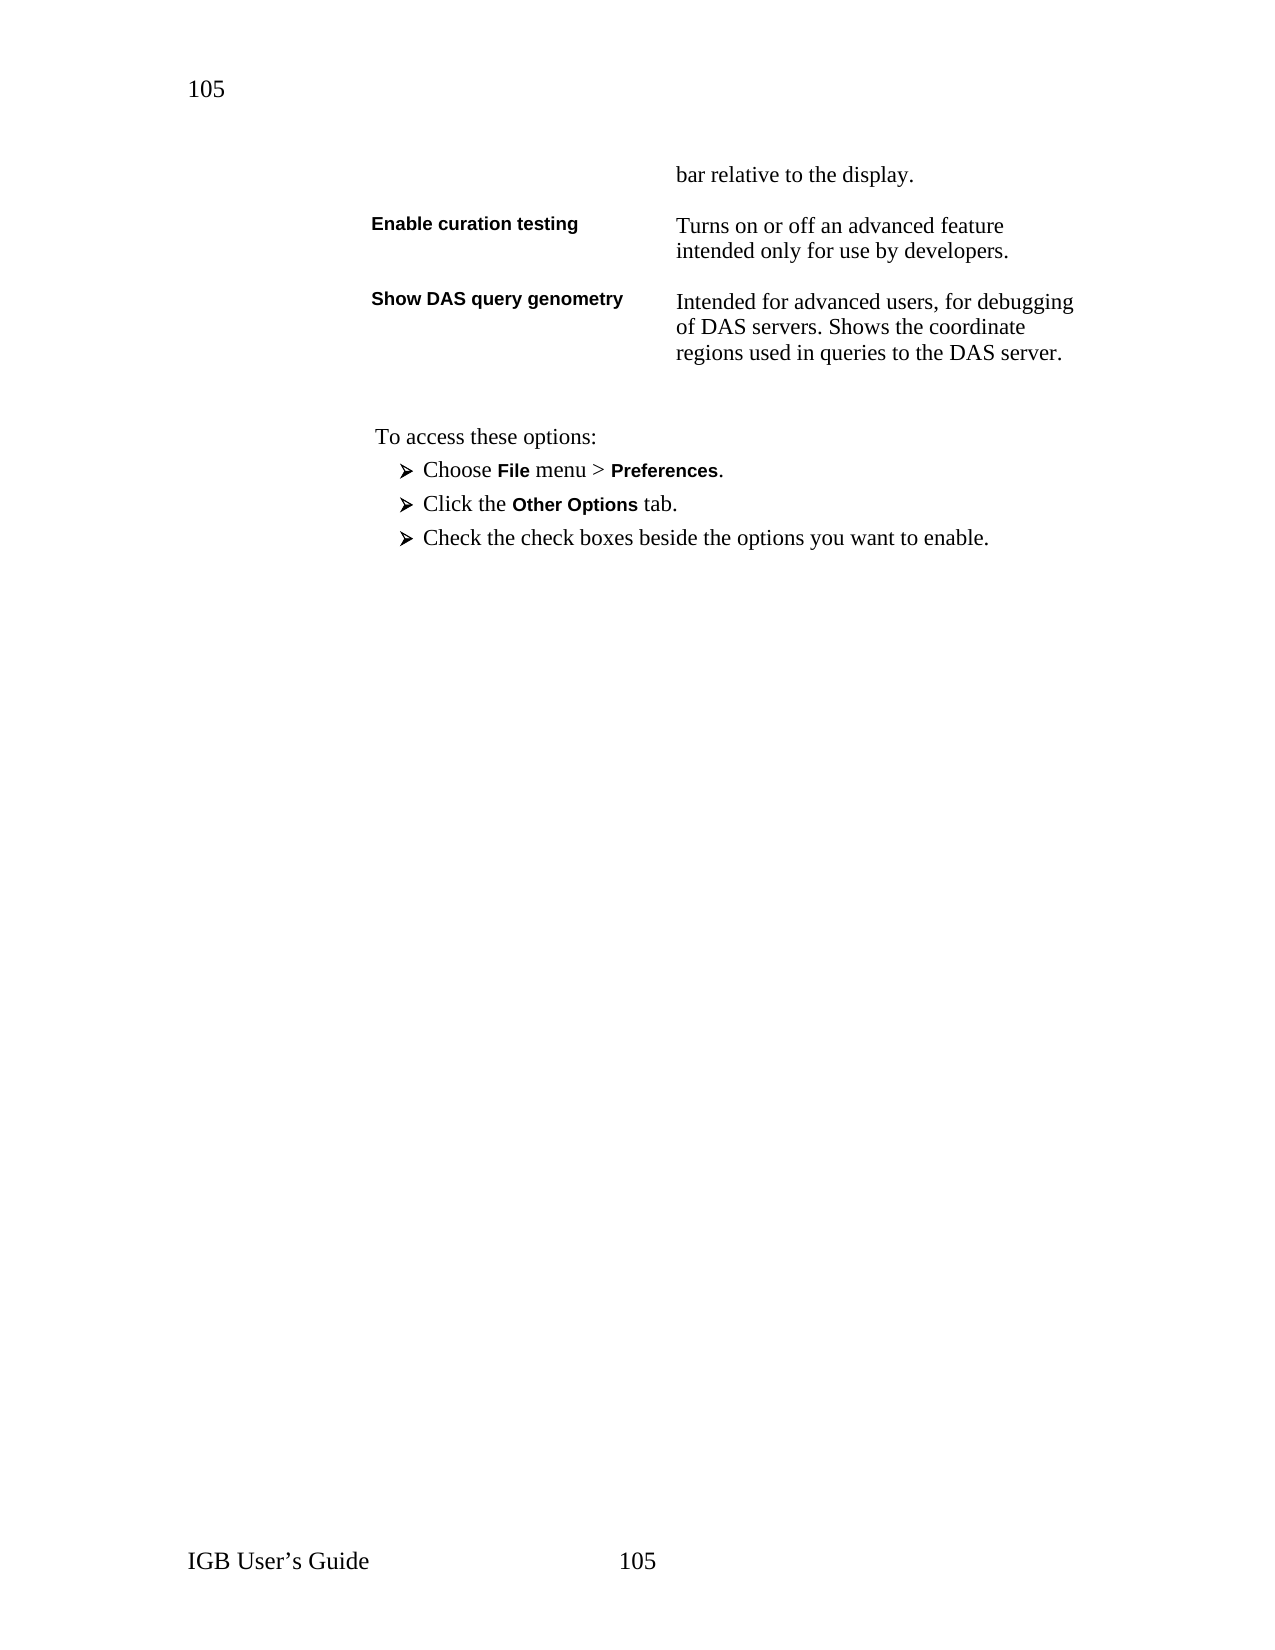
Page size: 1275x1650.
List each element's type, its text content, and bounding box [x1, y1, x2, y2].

list Click the Other Options tab. [399, 491, 1087, 517]
table_cell Show DAS query genometry [360, 276, 664, 377]
list Choose File menu > Preferences. [399, 457, 1087, 483]
table_cell Intended for advanced users, for debugging of DAS servers. Shows the coordinate regions used in queries to the DAS server. [665, 276, 1087, 377]
text To access these options: [375, 424, 1087, 449]
table_cell Turns on or off an advanced feature intended only for use by developers. [665, 200, 1087, 276]
table_cell [360, 150, 664, 200]
table_cell bar relative to the display. [665, 150, 1087, 200]
list Check the check boxes beside the options you want to enable. [399, 525, 1087, 550]
table_cell Enable curation testing [360, 200, 664, 276]
